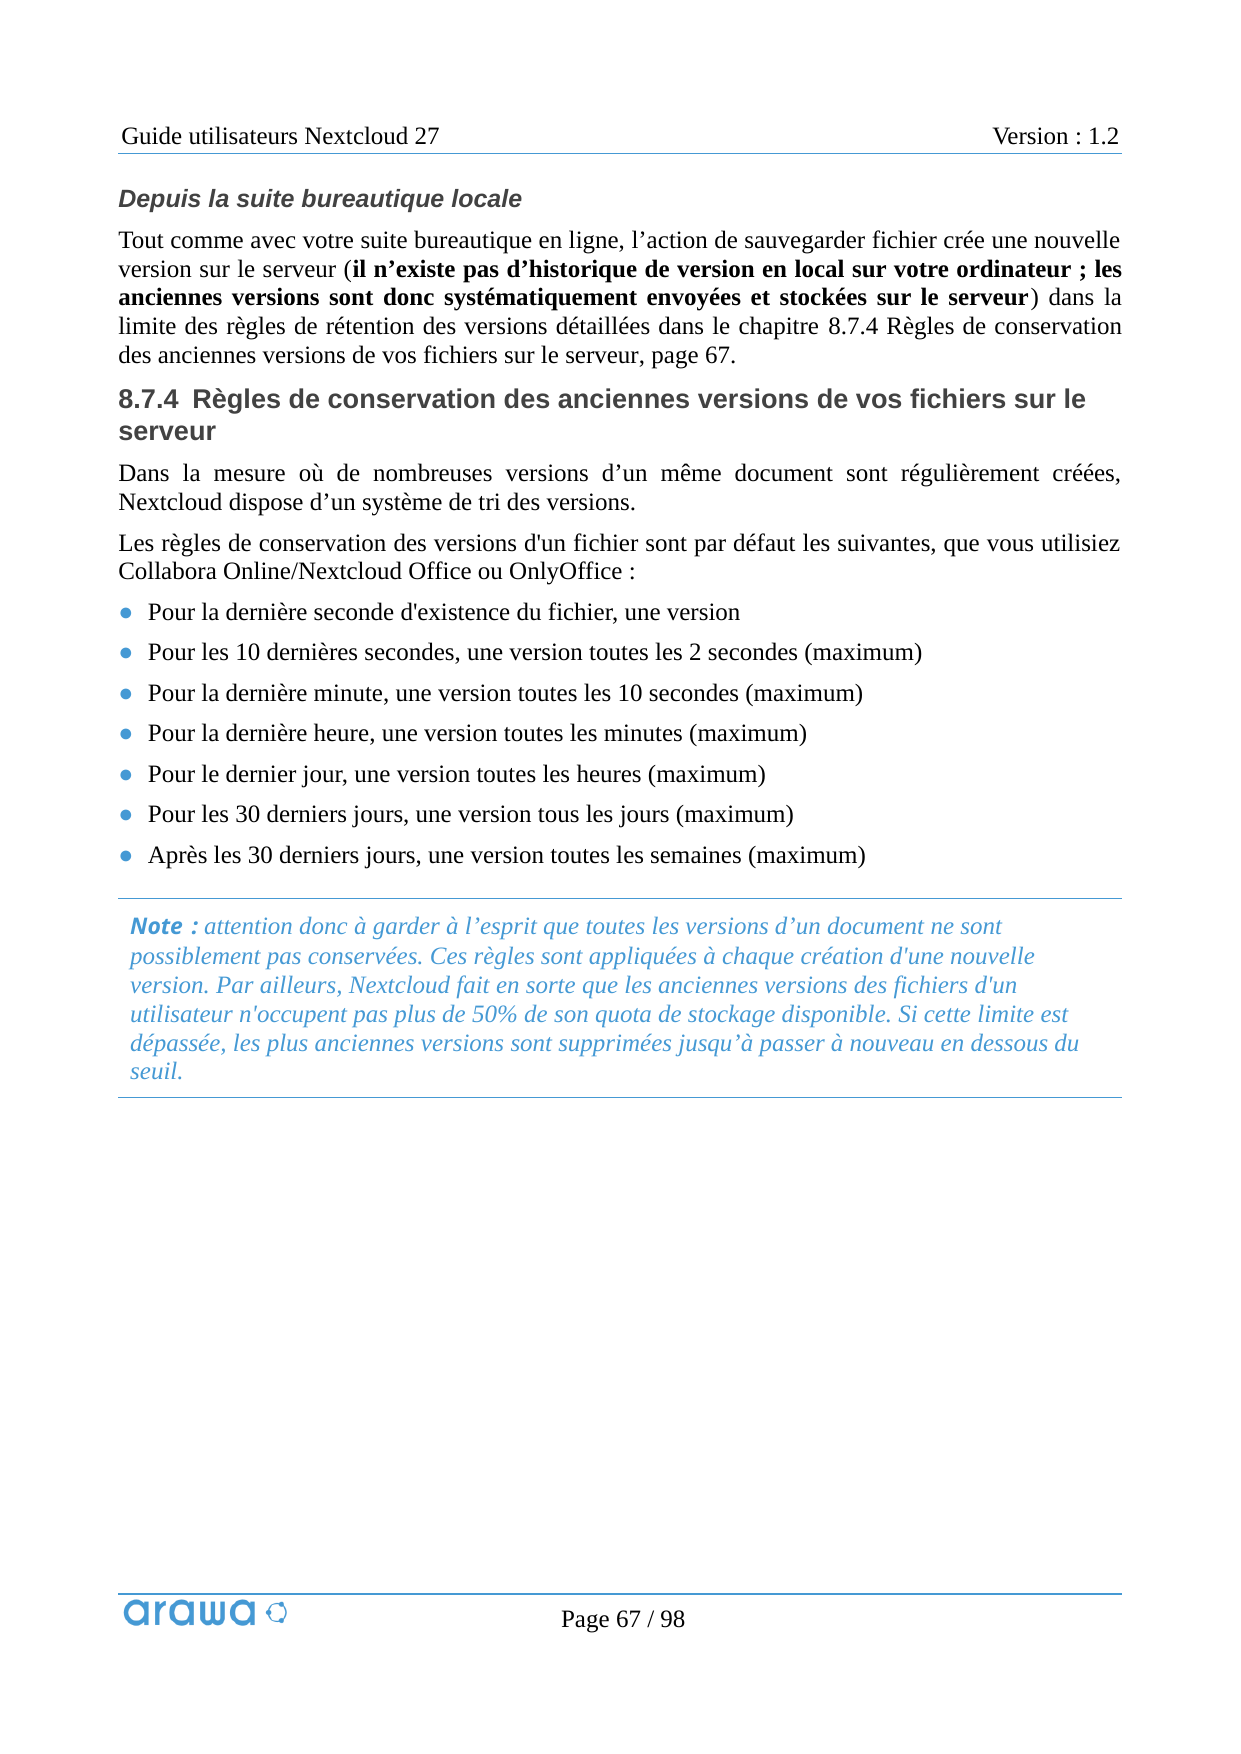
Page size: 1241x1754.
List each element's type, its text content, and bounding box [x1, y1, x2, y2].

text Les règles de conservation des versions d'un fichier sont par défaut les suivantes, que vous utilisiez Collabora Online/Nextcloud Office ou OnlyOffice : [118, 528, 1122, 585]
list Pour les 30 derniers jours, une version tous les jours (maximum) [118, 799, 1122, 828]
picture [121, 1597, 290, 1628]
text Tout comme avec votre suite bureautique en ligne, l’action de sauvegarder fichier crée une nouvelle version sur le serveur (il n’existe pas d’historique de version en local sur votre ordinateur ; les anciennes versions sont donc systématiquement envoyées et stockées sur le serveur) dans la limite des règles de rétention des versions détaillées dans le chapitre 8.7.4 Règles de conservation des anciennes versions de vos fichiers sur le serveur, page 67. [118, 225, 1122, 369]
text Dans la mesure où de nombreuses versions d’un même document sont régulièrement créées, Nextcloud dispose d’un système de tri des versions. [118, 458, 1122, 516]
list Pour les 10 dernières secondes, une version toutes les 2 secondes (maximum) [118, 637, 1122, 666]
list Après les 30 derniers jours, une version toutes les semaines (maximum) [118, 840, 1122, 869]
list Pour la dernière heure, une version toutes les minutes (maximum) [118, 718, 1122, 747]
subtitle Règles de conservation des anciennes versions de vos fichiers sur le serveur [118, 383, 1122, 446]
subtitle Depuis la suite bureautique locale [118, 184, 1122, 212]
list Pour la dernière minute, une version toutes les 10 secondes (maximum) [118, 678, 1122, 707]
list Pour le dernier jour, une version toutes les heures (maximum) [118, 759, 1122, 788]
text Note : attention donc à garder à l’esprit que toutes les versions d’un document ne sont possiblement pas conservées. Ces règles sont appliquées à chaque création d'une nouvelle version. Par ailleurs, Nextcloud fait en sorte que les anciennes versions des fichiers d'un utilisateur n'occupent pas plus de 50% de son quota de stockage disponible. Si cette limite est dépassée, les plus anciennes versions sont supprimées jusqu’à passer à nouveau en dessous du seuil. [118, 899, 1122, 1097]
list Pour la dernière seconde d'existence du fichier, une version [118, 597, 1122, 626]
